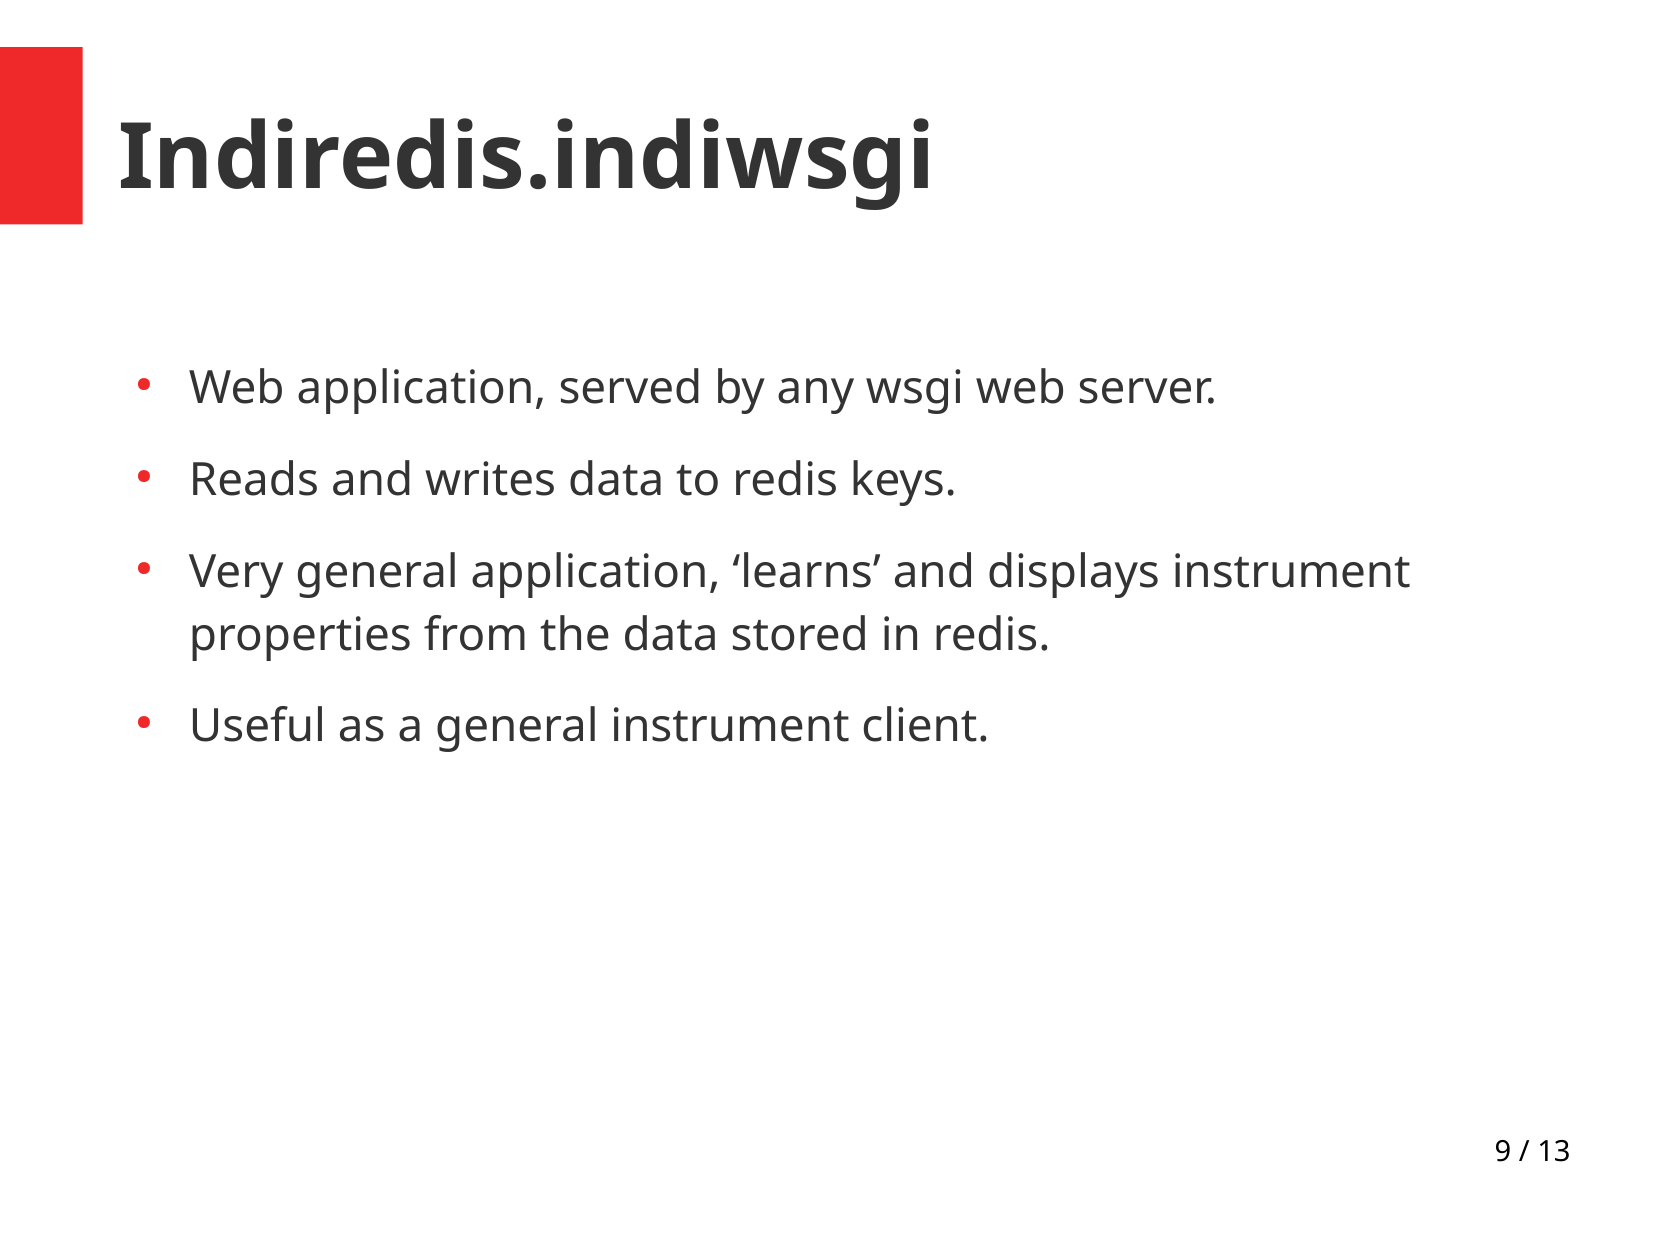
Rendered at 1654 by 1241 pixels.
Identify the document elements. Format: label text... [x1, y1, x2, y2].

title Indiredis.indiwsgi [118, 49, 1571, 257]
list Web application, served by any wsgi web server. Reads and writes data to redis keys. Very general application, ‘learns’ and displays instrument properties from the data stored in redis. Useful as a general instrument client. [118, 354, 1536, 969]
